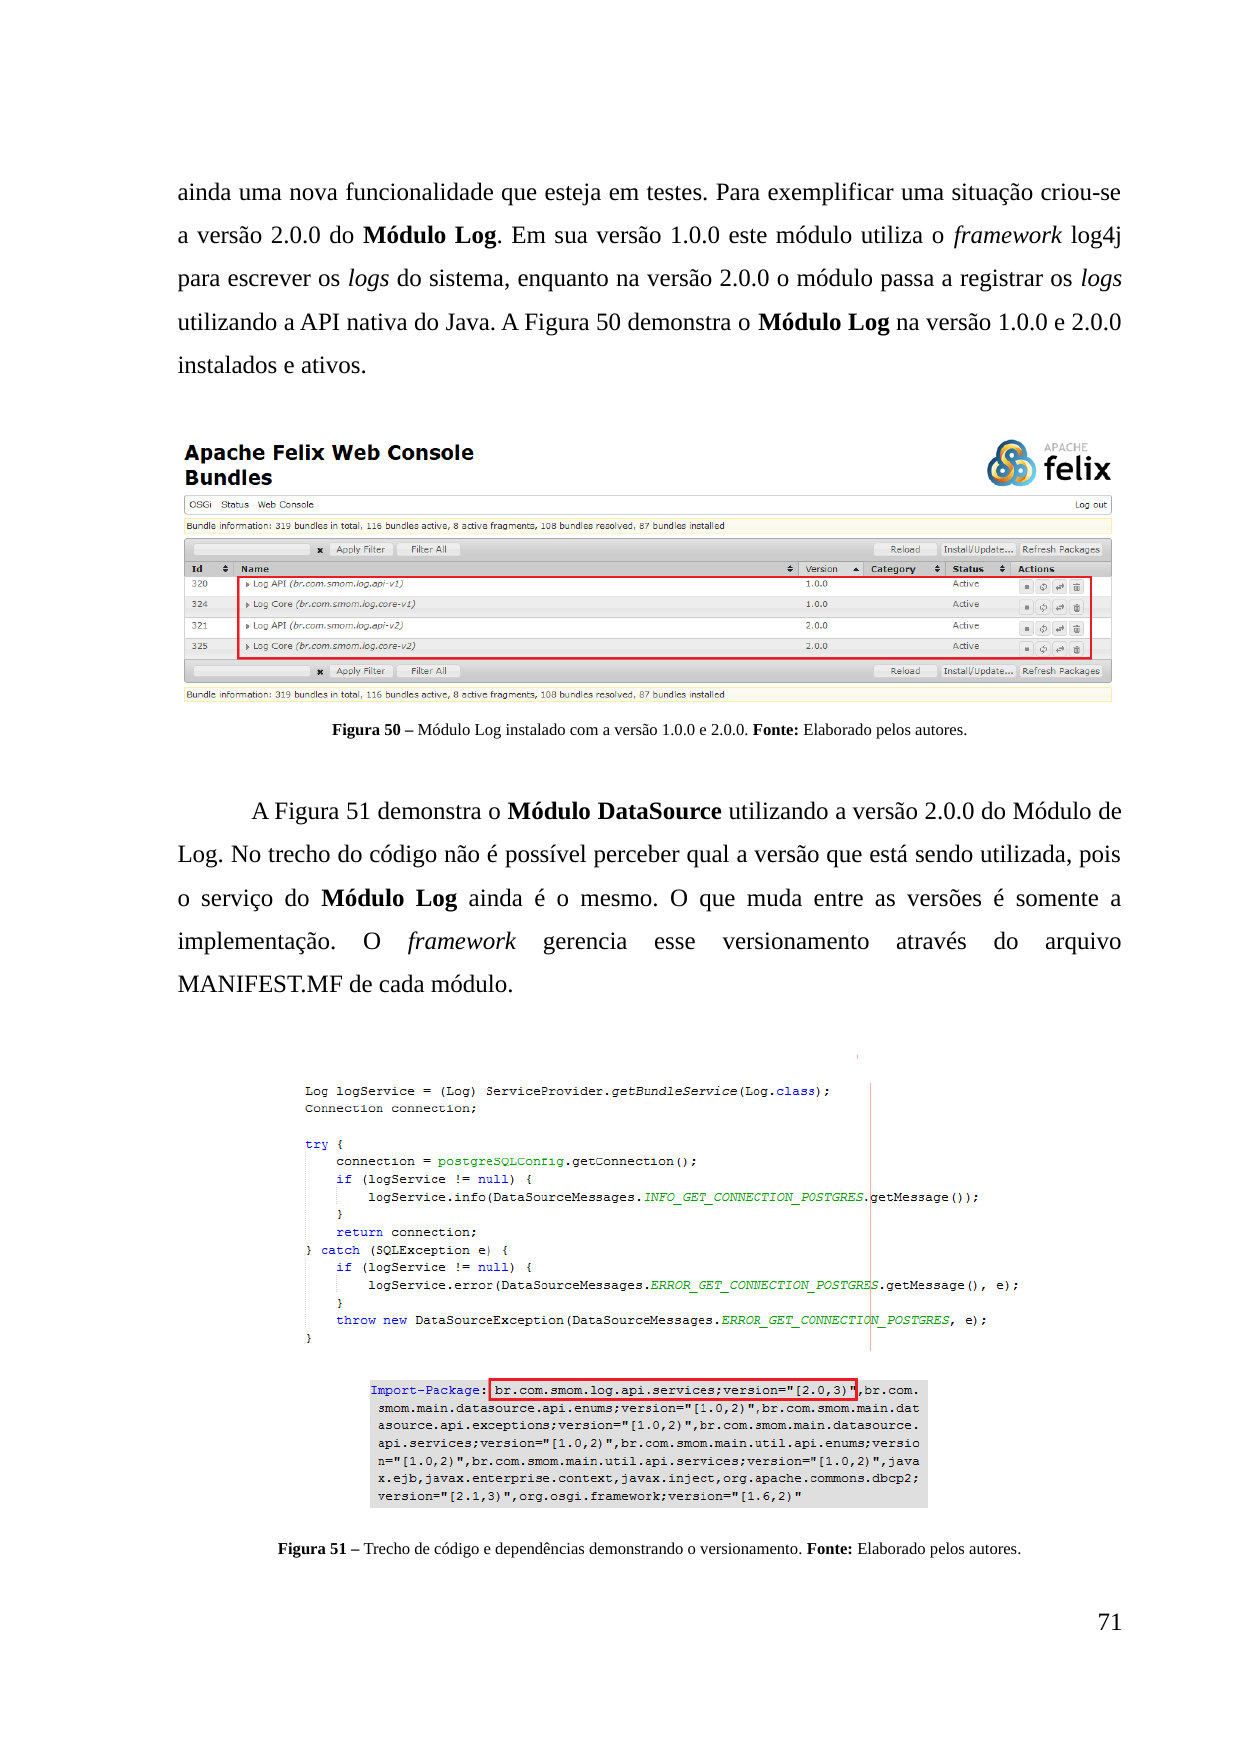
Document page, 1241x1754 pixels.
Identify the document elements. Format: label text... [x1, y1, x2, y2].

text A Figura 51 demonstra o Módulo DataSource utilizando a versão 2.0.0 do Módulo de Log. No trecho do código não é possível perceber qual a versão que está sendo utilizada, pois o serviço do Módulo Log ainda é o mesmo. O que muda entre as versões é somente a implementação. O framework gerencia esse versionamento através do arquivo MANIFEST.MF de cada módulo. [177, 796, 1122, 998]
text Figura 50 – Módulo Log instalado com a versão 1.0.0 e 2.0.0. Fonte: Elaborado pelos autores. [177, 720, 1122, 739]
text ainda uma nova funcionalidade que esteja em testes. Para exemplificar uma situação criou-se a versão 2.0.0 do Módulo Log. Em sua versão 1.0.0 este módulo utiliza o framework log4j para escrever os logs do sistema, enquanto na versão 2.0.0 o módulo passa a registrar os logs utilizando a API nativa do Java. A Figura 50 demonstra o Módulo Log na versão 1.0.0 e 2.0.0 instalados e ativos. [177, 177, 1122, 378]
text Figura 51 – Trecho de código e dependências demonstrando o versionamento. Fonte: Elaborado pelos autores. [273, 1539, 1026, 1558]
picture [177, 436, 1123, 720]
picture [273, 1055, 1027, 1520]
